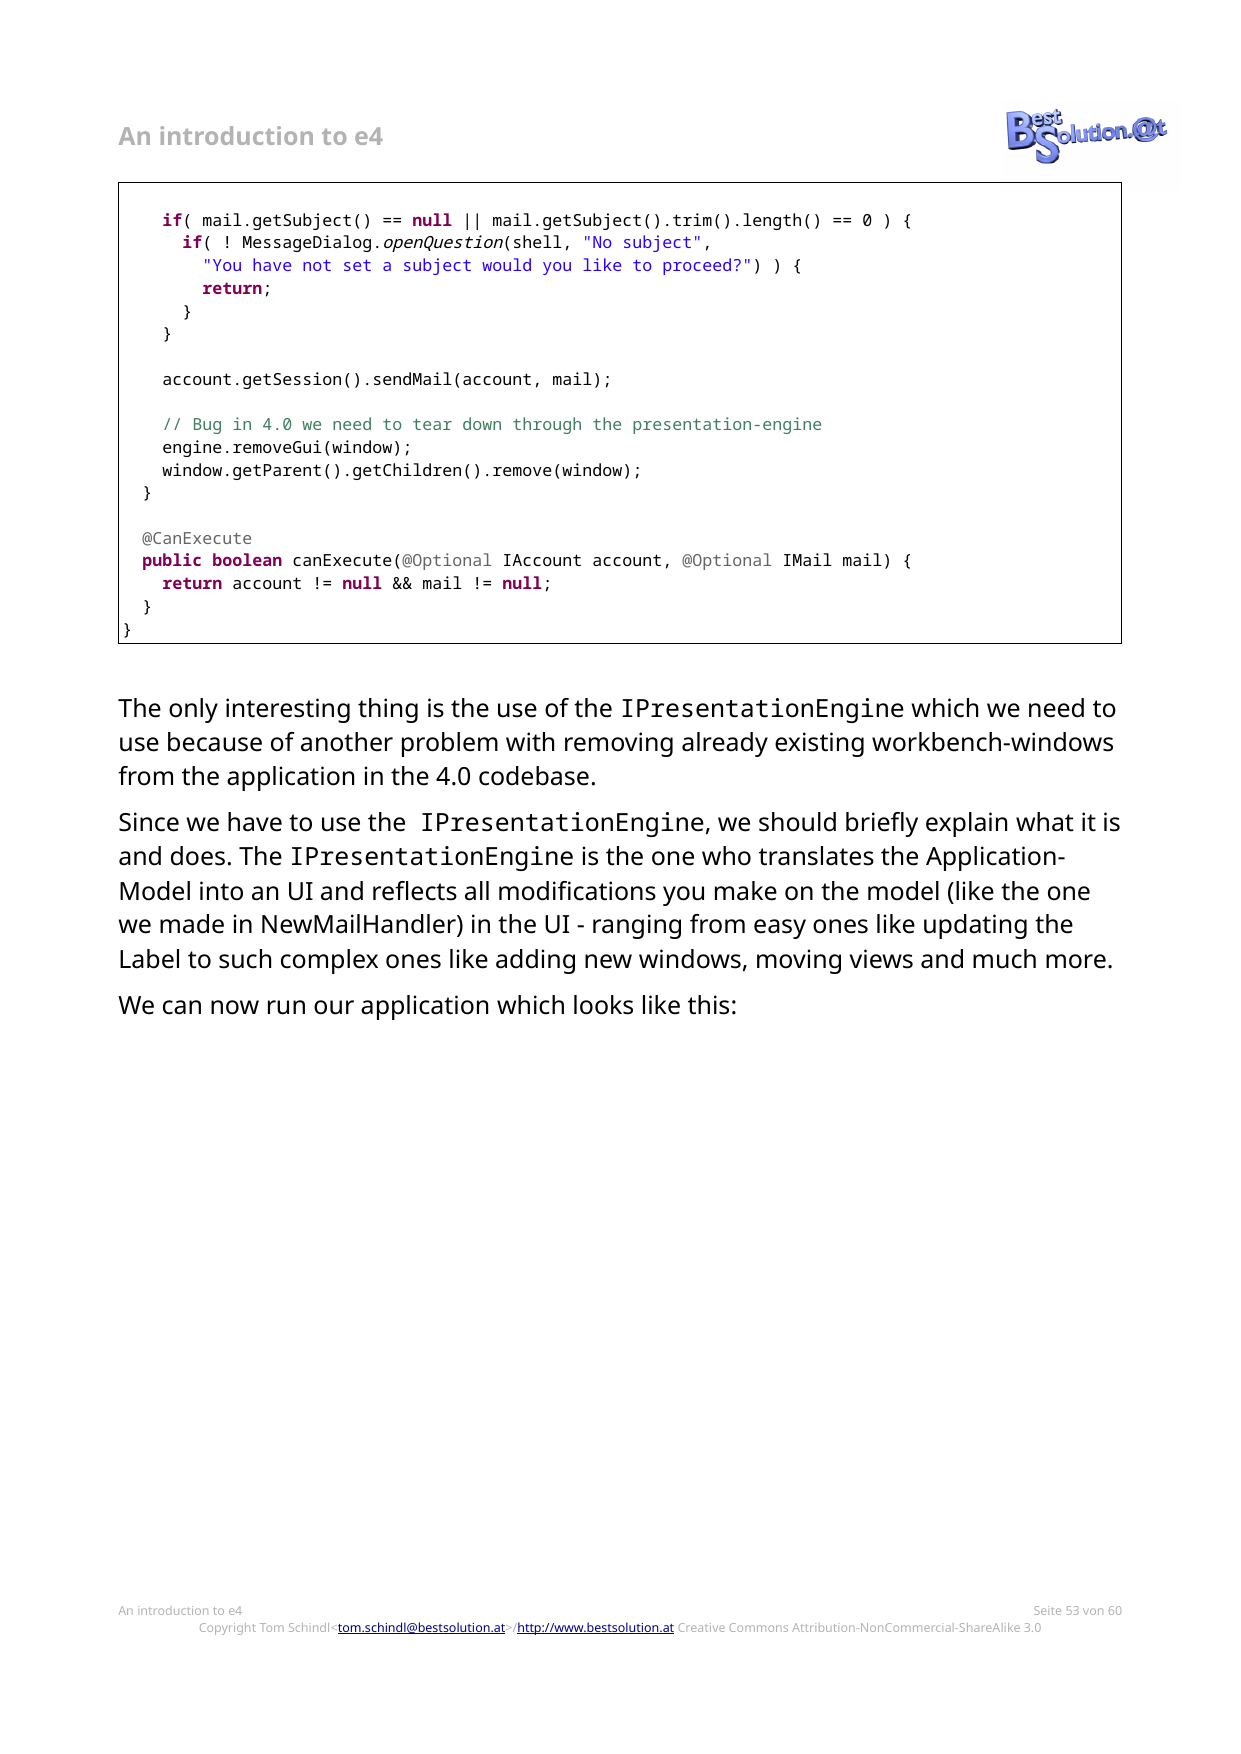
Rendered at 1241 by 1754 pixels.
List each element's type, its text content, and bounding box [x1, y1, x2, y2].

text @CanExecute [119, 522, 1121, 545]
text } [119, 295, 1121, 318]
text Since we have to use the IPresentationEngine, we should briefly explain what it is and does. The IPresentationEngine is the one who translates the Application-Model into an UI and reflects all modifications you make on the model (like the one we made in NewMailHandler) in the UI - ranging from easy ones like updating the Label to such complex ones like adding new windows, moving views and much more. [118, 805, 1122, 975]
text account.getSession().sendMail(account, mail); [119, 363, 1121, 390]
text } [119, 477, 1121, 503]
text We can now run our application which looks like this: [118, 988, 1122, 1022]
text The only interesting thing is the use of the IPresentationEngine which we need to use because of another problem with removing already existing workbench-windows from the application in the 4.0 codebase. [118, 690, 1122, 792]
text public boolean canExecute(@Optional IAccount account, @Optional IMail mail) { [119, 545, 1121, 568]
text } [119, 590, 1121, 613]
picture [1002, 101, 1181, 191]
text } [119, 613, 1121, 643]
text return account != null && mail != null; [119, 568, 1121, 590]
text if( mail.getSubject() == null || mail.getSubject().trim().length() == 0 ) { [119, 204, 1121, 227]
text } [119, 318, 1121, 344]
text engine.removeGui(window); [119, 431, 1121, 454]
text // Bug in 4.0 we need to tear down through the presentation-engine [119, 409, 1121, 431]
text window.getParent().getChildren().remove(window); [119, 454, 1121, 477]
text return; [119, 272, 1121, 295]
text if( ! MessageDialog.openQuestion(shell, "No subject", "You have not set a subject would you like to proceed?") ) { [119, 227, 1121, 272]
